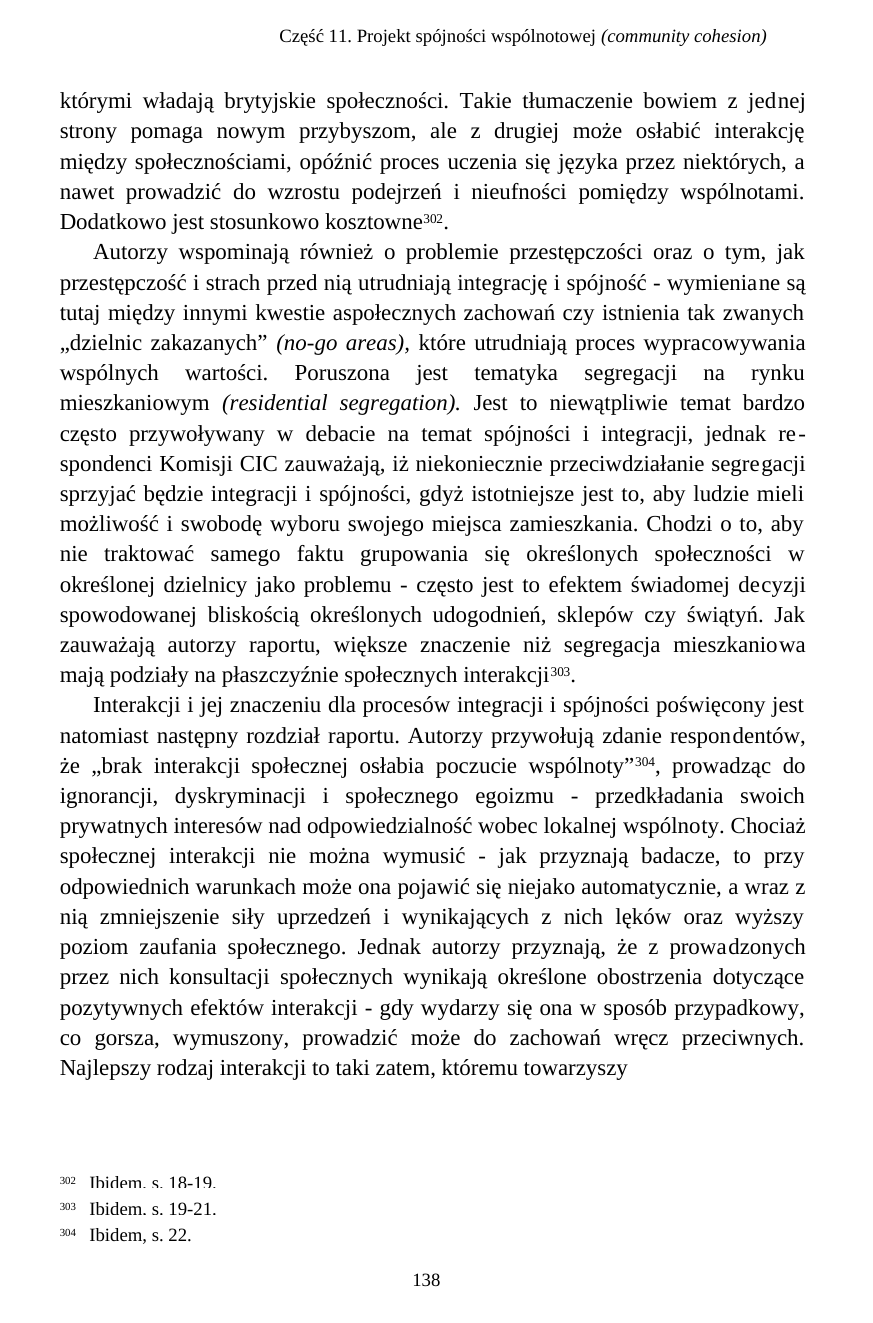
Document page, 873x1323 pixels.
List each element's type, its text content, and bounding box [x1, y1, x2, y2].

text 303 Ibidem, s. 19-21. [59, 1198, 806, 1214]
text Interakcji i jej znaczeniu dla procesów integracji i spójności poświęcony jest natomiast następny rozdział raportu. Autorzy przywołują zdanie respon­dentów, że „brak interakcji społecznej osłabia poczucie wspólnoty”304, pro­wadząc do ignorancji, dyskryminacji i społecznego egoizmu - przedkładania swoich prywatnych interesów nad odpowiedzialność wobec lokalnej wspólno­ty. Chociaż społecznej interakcji nie można wymusić - jak przyznają badacze, to przy odpowiednich warunkach może ona pojawić się niejako automatycz­nie, a wraz z nią zmniejszenie siły uprzedzeń i wynikających z nich lęków oraz wyższy poziom zaufania społecznego. Jednak autorzy przyznają, że z prowa­dzonych przez nich konsultacji społecznych wynikają określone obostrzenia dotyczące pozytywnych efektów interakcji - gdy wydarzy się ona w sposób przypadkowy, co gorsza, wymuszony, prowadzić może do zachowań wręcz przeciwnych. Najlepszy rodzaj interakcji to taki zatem, któremu towarzyszy [59, 692, 806, 1080]
text którymi władają brytyjskie społeczności. Takie tłumaczenie bowiem z jed­nej strony pomaga nowym przybyszom, ale z drugiej może osłabić interakcję między społecznościami, opóźnić proces uczenia się języka przez niektórych, a nawet prowadzić do wzrostu podejrzeń i nieufności pomiędzy wspólnotami. Dodatkowo jest stosunkowo kosztowne302. [59, 87, 806, 234]
text 302 Ibidem, s. 18-19. [59, 1172, 806, 1188]
text 304 Ibidem, s. 22. [59, 1224, 806, 1244]
text 138 [412, 1269, 449, 1291]
text Część 11. Projekt spójności wspólnotowej (community cohesion) [279, 25, 819, 46]
text Autorzy wspominają również o problemie przestępczości oraz o tym, jak przestępczość i strach przed nią utrudniają integrację i spójność - wymienia­ne są tutaj między innymi kwestie aspołecznych zachowań czy istnienia tak zwanych „dzielnic zakazanych” (no-go areas), które utrudniają proces wypra­cowywania wspólnych wartości. Poruszona jest tematyka segregacji na rynku mieszkaniowym (residential segregation). Jest to niewątpliwie temat bardzo często przywoływany w debacie na temat spójności i integracji, jednak re­spondenci Komisji CIC zauważają, iż niekoniecznie przeciwdziałanie segre­gacji sprzyjać będzie integracji i spójności, gdyż istotniejsze jest to, aby ludzie mieli możliwość i swobodę wyboru swojego miejsca zamieszkania. Chodzi o to, aby nie traktować samego faktu grupowania się określonych społeczności w określonej dzielnicy jako problemu - często jest to efektem świadomej de­cyzji spowodowanej bliskością określonych udogodnień, sklepów czy świątyń. Jak zauważają autorzy raportu, większe znaczenie niż segregacja mieszkanio­wa mają podziały na płaszczyźnie społecznych interakcji303. [59, 238, 806, 688]
